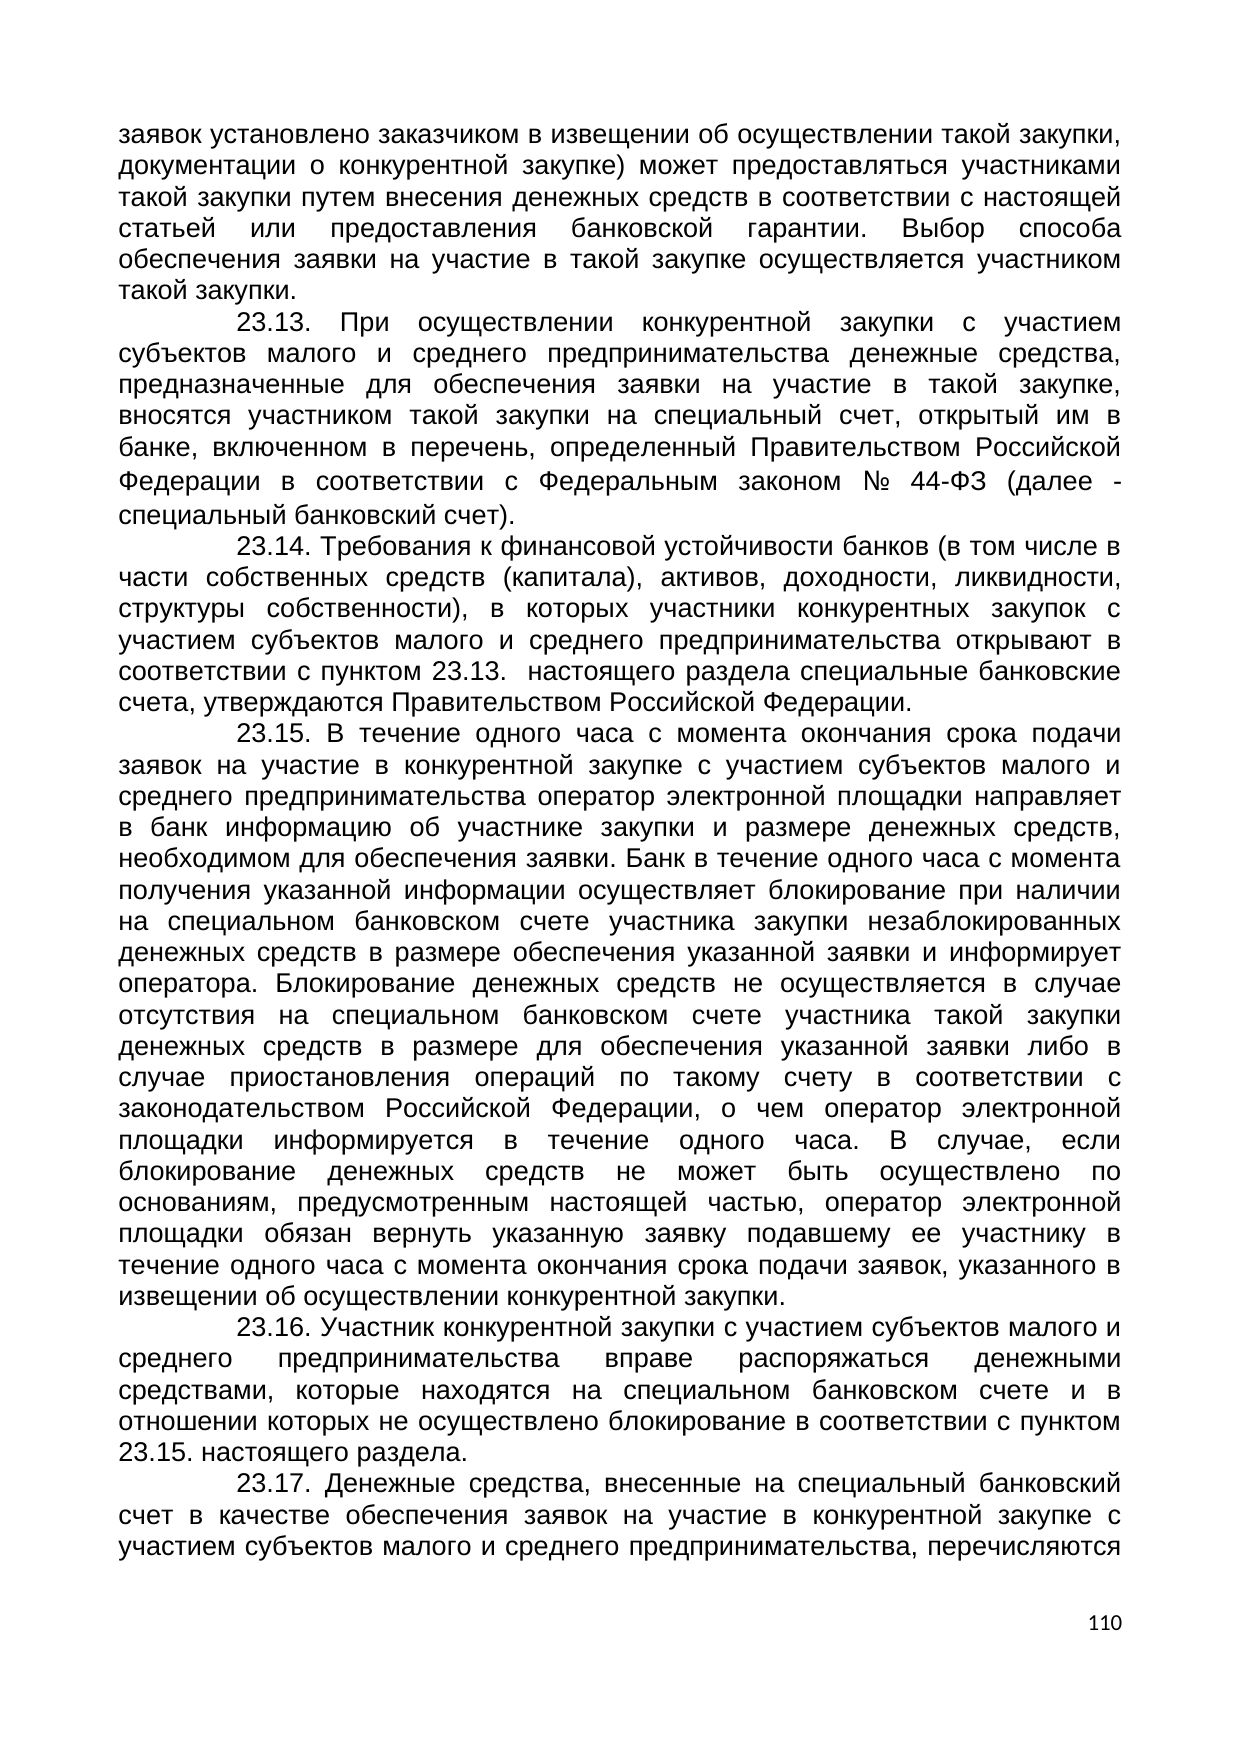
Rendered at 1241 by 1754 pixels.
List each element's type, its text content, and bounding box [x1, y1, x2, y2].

text 23.15. В течение одного часа с момента окончания срока подачи заявок на участие в конкурентной закупке с участием субъектов малого и среднего предпринимательства оператор электронной площадки направляет в банк информацию об участнике закупки и размере денежных средств, необходимом для обеспечения заявки. Банк в течение одного часа с момента получения указанной информации осуществляет блокирование при наличии на специальном банковском счете участника закупки незаблокированных денежных средств в размере обеспечения указанной заявки и информирует оператора. Блокирование денежных средств не осуществляется в случае отсутствия на специальном банковском счете участника такой закупки денежных средств в размере для обеспечения указанной заявки либо в случае приостановления операций по такому счету в соответствии с законодательством Российской Федерации, о чем оператор электронной площадки информируется в течение одного часа. В случае, если блокирование денежных средств не может быть осуществлено по основаниям, предусмотренным настоящей частью, оператор электронной площадки обязан вернуть указанную заявку подавшему ее участнику в течение одного часа с момента окончания срока подачи заявок, указанного в извещении об осуществлении конкурентной закупки. [118, 717, 1122, 1311]
text 23.16. Участник конкурентной закупки с участием субъектов малого и среднего предпринимательства вправе распоряжаться денежными средствами, которые находятся на специальном банковском счете и в отношении которых не осуществлено блокирование в соответствии с пунктом 23.15. настоящего раздела. [118, 1311, 1122, 1467]
text 23.17. Денежные средства, внесенные на специальный банковский счет в качестве обеспечения заявок на участие в конкурентной закупке с участием субъектов малого и среднего предпринимательства, перечисляются [118, 1467, 1122, 1561]
text заявок установлено заказчиком в извещении об осуществлении такой закупки, документации о конкурентной закупке) может предоставляться участниками такой закупки путем внесения денежных средств в соответствии с настоящей статьей или предоставления банковской гарантии. Выбор способа обеспечения заявки на участие в такой закупке осуществляется участником такой закупки. [118, 118, 1122, 306]
text 23.14. Требования к финансовой устойчивости банков (в том числе в части собственных средств (капитала), активов, доходности, ликвидности, структуры собственности), в которых участники конкурентных закупок с участием субъектов малого и среднего предпринимательства открывают в соответствии с пунктом 23.13. настоящего раздела специальные банковские счета, утверждаются Правительством Российской Федерации. [118, 530, 1122, 717]
text 23.13. При осуществлении конкурентной закупки с участием субъектов малого и среднего предпринимательства денежные средства, предназначенные для обеспечения заявки на участие в такой закупке, вносятся участником такой закупки на специальный счет, открытый им в банке, включенном в перечень, определенный Правительством Российской Федерации в соответствии с Федеральным законом № 44-ФЗ (далее - специальный банковский счет). [118, 306, 1122, 530]
